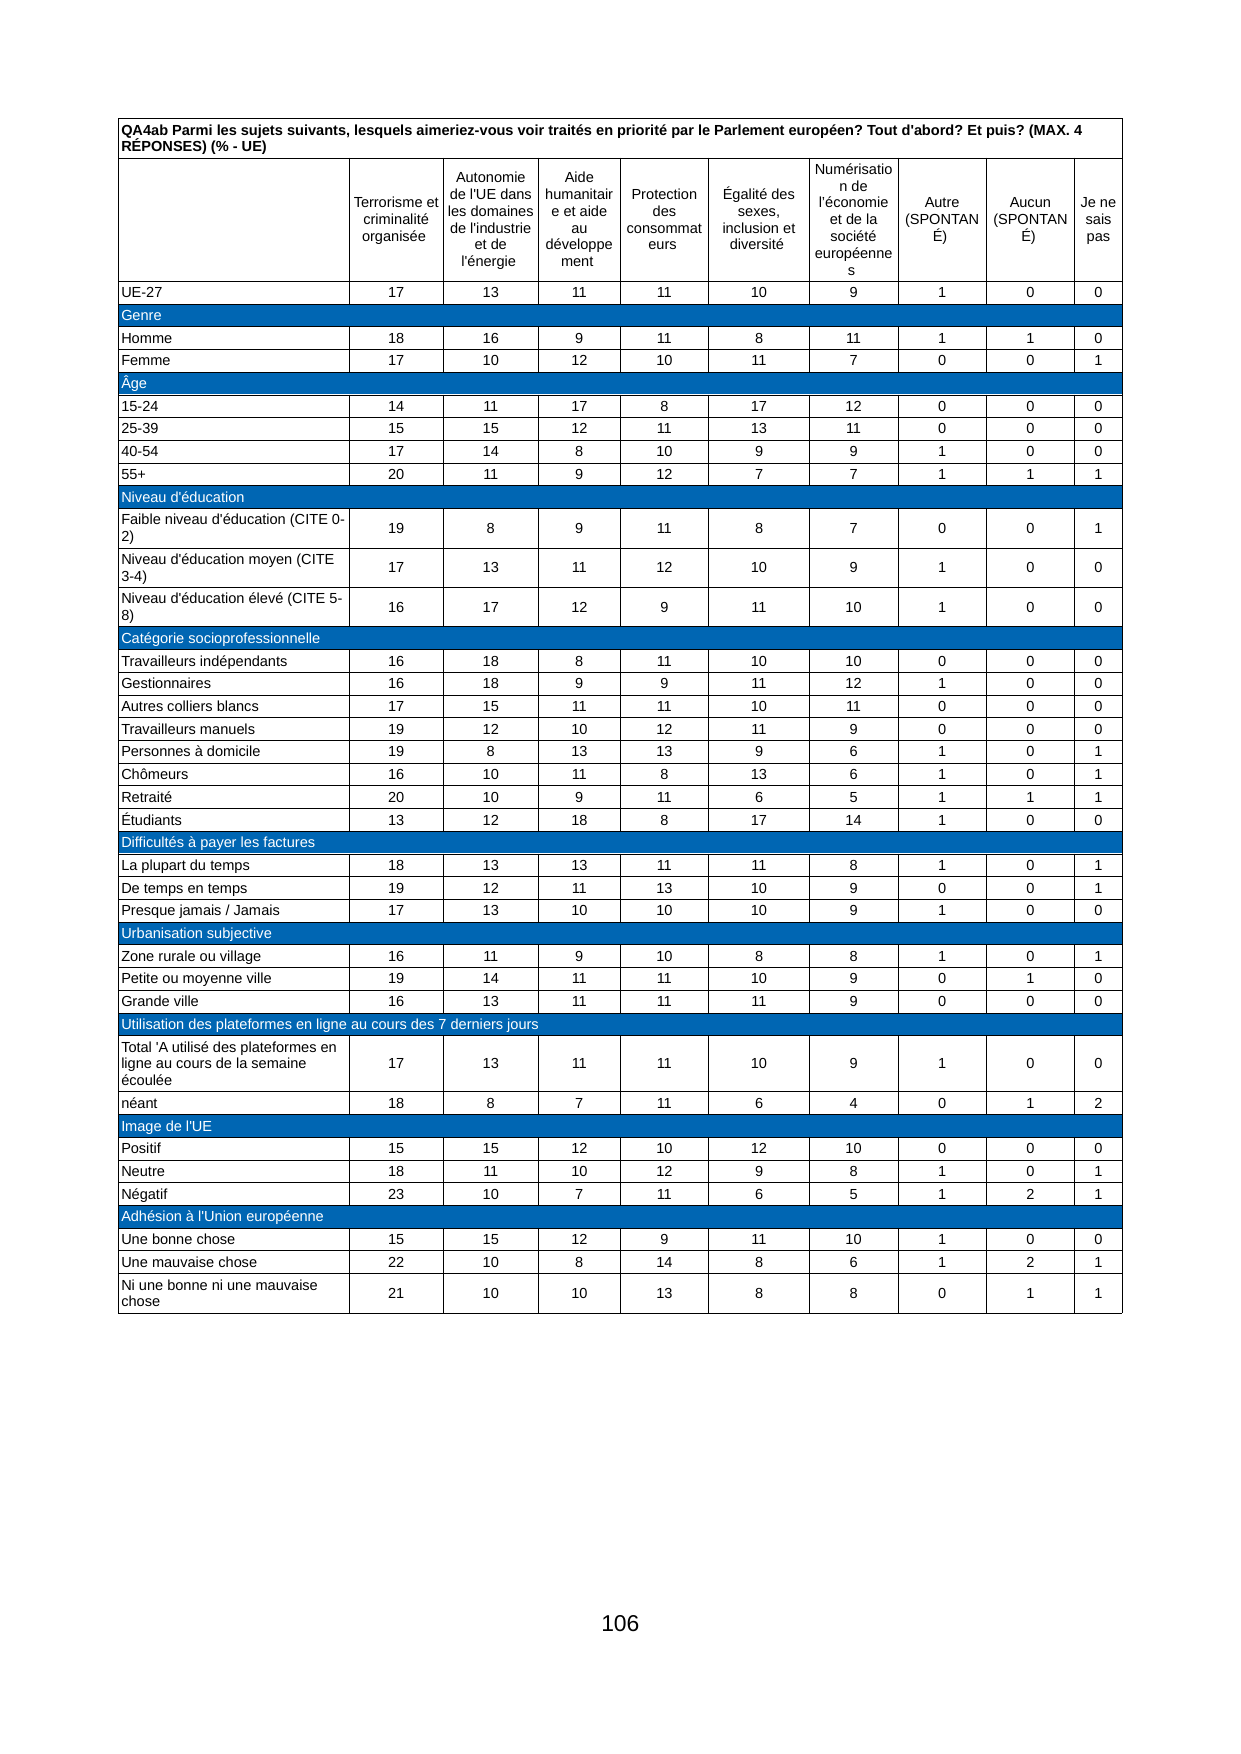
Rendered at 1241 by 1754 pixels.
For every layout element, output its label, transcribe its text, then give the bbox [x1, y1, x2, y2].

table_cell 11 [621, 968, 708, 990]
table_cell 12 [621, 464, 708, 485]
table_cell 0 [899, 968, 986, 990]
table_cell 16 [350, 764, 443, 785]
table_cell 40-54 [119, 441, 349, 463]
table_cell 8 [810, 1274, 898, 1313]
table_cell 14 [810, 809, 898, 831]
table_cell 6 [810, 1251, 898, 1273]
table_cell Travailleurs manuels [119, 718, 349, 740]
table_cell 8 [709, 1251, 809, 1273]
table_cell 10 [709, 549, 809, 587]
table_cell 1 [987, 1092, 1074, 1114]
table_cell 0 [987, 396, 1074, 417]
table_cell Négatif [119, 1183, 349, 1205]
table_cell Gestionnaires [119, 673, 349, 694]
table_cell 10 [444, 1274, 538, 1313]
table_cell 1 [987, 327, 1074, 349]
table_cell 11 [539, 968, 620, 990]
table_cell Genre [119, 305, 1122, 326]
table_cell 9 [709, 1161, 809, 1182]
table_cell 10 [444, 1183, 538, 1205]
table_cell 11 [444, 945, 538, 967]
table_cell Aide humanitaire et aide au développement [539, 159, 620, 281]
table_cell 0 [1075, 282, 1122, 304]
table_cell 1 [1075, 1274, 1122, 1313]
table_cell 19 [350, 968, 443, 990]
table_cell 8 [810, 945, 898, 967]
table_cell 22 [350, 1251, 443, 1273]
table_cell 12 [539, 1229, 620, 1250]
table_cell Neutre [119, 1161, 349, 1182]
table_cell 0 [987, 1036, 1074, 1091]
table_cell 0 [1075, 396, 1122, 417]
table_cell 9 [621, 588, 708, 626]
table_cell 0 [1075, 549, 1122, 587]
table_cell 0 [1075, 718, 1122, 740]
table_cell 1 [899, 464, 986, 485]
table_cell 12 [810, 673, 898, 694]
table_cell 13 [444, 991, 538, 1012]
table_cell 55+ [119, 464, 349, 485]
table_cell 11 [539, 991, 620, 1012]
table_cell 0 [987, 696, 1074, 717]
table_cell 6 [709, 786, 809, 808]
table_cell 17 [350, 350, 443, 372]
table_cell De temps en temps [119, 877, 349, 899]
table_cell 0 [987, 764, 1074, 785]
table_cell 0 [1075, 418, 1122, 440]
table_cell UE-27 [119, 282, 349, 304]
table_cell 0 [987, 509, 1074, 547]
table_cell Faible niveau d'éducation (CITE 0-2) [119, 509, 349, 547]
table_cell 0 [1075, 1229, 1122, 1250]
table_cell 11 [709, 1229, 809, 1250]
table_cell 0 [987, 718, 1074, 740]
table_cell 19 [350, 509, 443, 547]
table_cell 9 [810, 549, 898, 587]
table_cell 9 [539, 464, 620, 485]
table_cell 1 [987, 1274, 1074, 1313]
table_cell Presque jamais / Jamais [119, 900, 349, 922]
table_cell Je ne sais pas [1075, 159, 1122, 281]
table_cell 17 [350, 282, 443, 304]
table_cell 10 [539, 1274, 620, 1313]
table_cell 0 [1075, 991, 1122, 1012]
table_cell 18 [539, 809, 620, 831]
table_cell 10 [709, 877, 809, 899]
table_cell 11 [621, 1183, 708, 1205]
table_cell 1 [899, 549, 986, 587]
table_cell Urbanisation subjective [119, 923, 1122, 944]
table_cell 13 [444, 282, 538, 304]
table_cell 0 [987, 282, 1074, 304]
table_cell 25-39 [119, 418, 349, 440]
table_cell 12 [539, 350, 620, 372]
table_cell 8 [621, 396, 708, 417]
table_cell 0 [899, 1274, 986, 1313]
table_cell Image de l'UE [119, 1115, 1122, 1137]
table_cell 9 [810, 968, 898, 990]
table_cell 23 [350, 1183, 443, 1205]
table_cell 9 [539, 945, 620, 967]
table_cell Autonomie de l'UE dans les domaines de l'industrie et de l'énergie [444, 159, 538, 281]
table_cell 0 [987, 588, 1074, 626]
table_cell 0 [987, 945, 1074, 967]
table_cell 11 [810, 418, 898, 440]
table_cell 7 [810, 350, 898, 372]
table_cell 8 [709, 945, 809, 967]
table_cell 9 [621, 1229, 708, 1250]
table_cell 7 [539, 1092, 620, 1114]
table_cell 4 [810, 1092, 898, 1114]
table_cell 7 [810, 509, 898, 547]
table_cell 0 [899, 696, 986, 717]
table_cell 9 [810, 441, 898, 463]
table_cell 0 [1075, 441, 1122, 463]
table_cell 17 [350, 900, 443, 922]
table_cell 1 [1075, 877, 1122, 899]
table_cell 8 [539, 650, 620, 672]
table_cell 21 [350, 1274, 443, 1313]
table_cell 13 [444, 549, 538, 587]
table_cell 10 [621, 945, 708, 967]
table_header QA4ab Parmi les sujets suivants, lesquels aimeriez-vous voir traités en priorité par le Parlement européen? Tout d'abord? Et puis? (MAX. 4 RÉPONSES) (% - UE) [119, 119, 1122, 158]
table_cell 0 [987, 549, 1074, 587]
table_cell 1 [899, 588, 986, 626]
table_cell 13 [350, 809, 443, 831]
table_cell 16 [350, 991, 443, 1012]
table_cell 1 [1075, 1183, 1122, 1205]
table_cell La plupart du temps [119, 855, 349, 876]
table_cell 16 [350, 673, 443, 694]
table_cell 0 [987, 877, 1074, 899]
table_cell 11 [709, 350, 809, 372]
table_cell 1 [899, 673, 986, 694]
table_cell Aucun (SPONTANÉ) [987, 159, 1074, 281]
table_cell 18 [350, 1161, 443, 1182]
table_cell 0 [987, 855, 1074, 876]
table_cell 10 [444, 350, 538, 372]
table_cell Niveau d'éducation [119, 486, 1122, 508]
table_cell 1 [899, 855, 986, 876]
table_cell 11 [621, 855, 708, 876]
table_cell 9 [621, 673, 708, 694]
table_cell 0 [899, 718, 986, 740]
table_cell 16 [350, 650, 443, 672]
table_cell 0 [899, 1092, 986, 1114]
table_cell 1 [899, 786, 986, 808]
table_cell Étudiants [119, 809, 349, 831]
table_cell 0 [987, 1138, 1074, 1159]
table_cell 2 [1075, 1092, 1122, 1114]
table_cell 13 [444, 855, 538, 876]
table_cell 8 [539, 441, 620, 463]
table_cell 11 [539, 696, 620, 717]
table_cell 17 [709, 396, 809, 417]
table_cell 12 [709, 1138, 809, 1159]
table_cell 1 [987, 968, 1074, 990]
table_cell 1 [1075, 945, 1122, 967]
table_cell Protection des consommateurs [621, 159, 708, 281]
table_cell 13 [621, 877, 708, 899]
table_cell 11 [709, 991, 809, 1012]
table_cell Autre (SPONTANÉ) [899, 159, 986, 281]
table_cell 15 [350, 1138, 443, 1159]
table_cell 16 [444, 327, 538, 349]
table_cell 11 [444, 464, 538, 485]
table_cell 15 [444, 1229, 538, 1250]
table_cell 19 [350, 877, 443, 899]
table_cell 11 [621, 509, 708, 547]
table_cell 12 [621, 1161, 708, 1182]
table_cell 20 [350, 464, 443, 485]
table_cell 2 [987, 1183, 1074, 1205]
table_cell 0 [899, 350, 986, 372]
table_cell 8 [621, 809, 708, 831]
table_cell 18 [444, 673, 538, 694]
table_cell 18 [350, 327, 443, 349]
table_cell 0 [1075, 650, 1122, 672]
table_cell 13 [709, 764, 809, 785]
table_cell 11 [621, 282, 708, 304]
table_cell 0 [899, 991, 986, 1012]
table_cell 1 [899, 282, 986, 304]
table_cell Égalité des sexes, inclusion et diversité [709, 159, 809, 281]
table_cell Retraité [119, 786, 349, 808]
table_cell 1 [899, 327, 986, 349]
table_cell 1 [899, 1183, 986, 1205]
table_cell 9 [709, 441, 809, 463]
table_cell 10 [539, 900, 620, 922]
table_cell 9 [810, 900, 898, 922]
table_cell 8 [709, 509, 809, 547]
table_cell 13 [621, 741, 708, 763]
table_cell 2 [987, 1251, 1074, 1273]
table_cell 17 [444, 588, 538, 626]
table_cell 12 [444, 809, 538, 831]
table_cell 0 [899, 650, 986, 672]
table_cell 1 [899, 741, 986, 763]
table_cell 19 [350, 741, 443, 763]
table_cell 1 [899, 1229, 986, 1250]
table_cell 8 [709, 327, 809, 349]
table_cell 9 [539, 327, 620, 349]
table_cell 8 [810, 1161, 898, 1182]
table_cell 12 [621, 718, 708, 740]
table_cell 11 [539, 764, 620, 785]
table_cell Difficultés à payer les factures [119, 832, 1122, 853]
table_cell 0 [899, 418, 986, 440]
table_cell Terrorisme et criminalité organisée [350, 159, 443, 281]
table_cell 16 [350, 588, 443, 626]
table_cell 12 [539, 418, 620, 440]
table_cell 17 [350, 441, 443, 463]
table_cell 1 [1075, 741, 1122, 763]
table_cell 9 [810, 282, 898, 304]
table_cell 17 [350, 549, 443, 587]
table_cell 17 [350, 696, 443, 717]
table_cell Femme [119, 350, 349, 372]
table_cell 10 [709, 900, 809, 922]
table_cell 8 [444, 1092, 538, 1114]
table_cell 9 [539, 509, 620, 547]
table_cell Chômeurs [119, 764, 349, 785]
table_cell 10 [621, 350, 708, 372]
table_cell Total 'A utilisé des plateformes en ligne au cours de la semaine écoulée [119, 1036, 349, 1091]
table_cell 0 [1075, 696, 1122, 717]
table_cell 9 [539, 786, 620, 808]
table_cell 13 [709, 418, 809, 440]
table_cell 11 [709, 673, 809, 694]
table_cell 1 [987, 464, 1074, 485]
table_cell Utilisation des plateformes en ligne au cours des 7 derniers jours [119, 1014, 1122, 1035]
table_cell Numérisation de l’économie et de la société européennes [810, 159, 898, 281]
table_cell 5 [810, 786, 898, 808]
table_cell 17 [709, 809, 809, 831]
table_cell 10 [709, 650, 809, 672]
table_cell 12 [810, 396, 898, 417]
table_cell 15 [444, 696, 538, 717]
table_cell 0 [1075, 900, 1122, 922]
table_cell Grande ville [119, 991, 349, 1012]
table_cell 10 [709, 282, 809, 304]
table_cell 1 [899, 1036, 986, 1091]
table_cell 11 [810, 327, 898, 349]
table_cell 9 [810, 991, 898, 1012]
table_cell 1 [899, 900, 986, 922]
table_cell 0 [987, 650, 1074, 672]
table_cell 8 [444, 741, 538, 763]
table_cell 11 [539, 549, 620, 587]
table_cell 0 [987, 809, 1074, 831]
table_cell Niveau d'éducation élevé (CITE 5-8) [119, 588, 349, 626]
table_cell 12 [444, 718, 538, 740]
table_cell 11 [709, 718, 809, 740]
table_cell 10 [539, 1161, 620, 1182]
table_cell 17 [539, 396, 620, 417]
table_cell 15 [350, 1229, 443, 1250]
table_cell 10 [810, 650, 898, 672]
table_cell 10 [621, 900, 708, 922]
table_cell 0 [987, 991, 1074, 1012]
table_cell néant [119, 1092, 349, 1114]
table_cell 10 [444, 764, 538, 785]
table_cell 1 [1075, 1251, 1122, 1273]
table_cell [119, 159, 349, 281]
table_cell 15 [444, 418, 538, 440]
table_cell 8 [621, 764, 708, 785]
table_cell 13 [621, 1274, 708, 1313]
table_cell 1 [899, 945, 986, 967]
table_cell 1 [1075, 350, 1122, 372]
table_cell 1 [987, 786, 1074, 808]
table_cell 10 [709, 696, 809, 717]
table_cell 10 [810, 1138, 898, 1159]
table_cell 6 [810, 741, 898, 763]
table_cell 6 [810, 764, 898, 785]
table_cell 9 [709, 741, 809, 763]
table_cell 13 [444, 900, 538, 922]
table_cell Positif [119, 1138, 349, 1159]
table_cell 0 [1075, 968, 1122, 990]
table_cell 11 [621, 786, 708, 808]
table_cell 16 [350, 945, 443, 967]
table_cell Une mauvaise chose [119, 1251, 349, 1273]
table_cell 17 [350, 1036, 443, 1091]
table_cell Une bonne chose [119, 1229, 349, 1250]
table_cell 11 [539, 1036, 620, 1091]
table_cell 10 [539, 718, 620, 740]
table_cell 10 [444, 786, 538, 808]
table_cell 9 [810, 718, 898, 740]
table_cell Âge [119, 373, 1122, 394]
table_cell 13 [539, 741, 620, 763]
table_cell 19 [350, 718, 443, 740]
table_cell 11 [709, 855, 809, 876]
table_cell 11 [621, 327, 708, 349]
table_cell 1 [1075, 764, 1122, 785]
table_cell 12 [621, 549, 708, 587]
table_cell 14 [444, 968, 538, 990]
table_cell 11 [621, 1036, 708, 1091]
table_cell 0 [987, 673, 1074, 694]
table_cell 0 [1075, 327, 1122, 349]
table_cell 0 [987, 1229, 1074, 1250]
table_cell 0 [1075, 1138, 1122, 1159]
table_cell 11 [621, 991, 708, 1012]
table_cell Homme [119, 327, 349, 349]
table_cell 11 [444, 1161, 538, 1182]
table_cell 11 [539, 877, 620, 899]
table_cell 1 [1075, 1161, 1122, 1182]
table_cell 10 [444, 1251, 538, 1273]
table_cell Niveau d'éducation moyen (CITE 3-4) [119, 549, 349, 587]
table_cell 0 [899, 877, 986, 899]
table_cell 11 [621, 696, 708, 717]
table_cell 0 [987, 741, 1074, 763]
table_cell 10 [621, 441, 708, 463]
table_cell 0 [899, 1138, 986, 1159]
table_cell 1 [899, 441, 986, 463]
table_cell 0 [1075, 1036, 1122, 1091]
table_cell Personnes à domicile [119, 741, 349, 763]
table_cell 0 [1075, 809, 1122, 831]
table_cell 18 [444, 650, 538, 672]
table_cell 9 [810, 877, 898, 899]
table_cell 8 [709, 1274, 809, 1313]
table_cell 1 [1075, 786, 1122, 808]
table_cell 9 [539, 673, 620, 694]
table_cell 13 [539, 855, 620, 876]
table_cell 1 [1075, 509, 1122, 547]
table_cell 1 [899, 809, 986, 831]
table_cell 0 [987, 350, 1074, 372]
table_cell 1 [1075, 464, 1122, 485]
table_cell 11 [621, 1092, 708, 1114]
table_cell 20 [350, 786, 443, 808]
table_cell 11 [709, 588, 809, 626]
table_cell 11 [444, 396, 538, 417]
table_cell 7 [709, 464, 809, 485]
table_cell Ni une bonne ni une mauvaise chose [119, 1274, 349, 1313]
table_cell 14 [350, 396, 443, 417]
table_cell 6 [709, 1183, 809, 1205]
table_cell 14 [444, 441, 538, 463]
table_cell 11 [621, 418, 708, 440]
table_cell 0 [1075, 673, 1122, 694]
table_cell 10 [621, 1138, 708, 1159]
table_cell 13 [444, 1036, 538, 1091]
table_cell 15-24 [119, 396, 349, 417]
table_cell 15 [444, 1138, 538, 1159]
table_cell Travailleurs indépendants [119, 650, 349, 672]
table_cell 0 [987, 441, 1074, 463]
table_cell Catégorie socioprofessionnelle [119, 627, 1122, 649]
table_cell 10 [709, 1036, 809, 1091]
table_cell 15 [350, 418, 443, 440]
table_cell 1 [1075, 855, 1122, 876]
table_cell 7 [810, 464, 898, 485]
table_cell 10 [709, 968, 809, 990]
table_cell 11 [810, 696, 898, 717]
table_cell Autres colliers blancs [119, 696, 349, 717]
table_cell 8 [539, 1251, 620, 1273]
table_cell 8 [444, 509, 538, 547]
table_cell 10 [810, 1229, 898, 1250]
table_cell Petite ou moyenne ville [119, 968, 349, 990]
table_cell 14 [621, 1251, 708, 1273]
table_cell 18 [350, 855, 443, 876]
table_cell 10 [810, 588, 898, 626]
table_cell 18 [350, 1092, 443, 1114]
table_cell 0 [987, 1161, 1074, 1182]
table_cell 0 [987, 900, 1074, 922]
table_cell 1 [899, 764, 986, 785]
table_cell 0 [899, 396, 986, 417]
table_cell 11 [621, 650, 708, 672]
table_cell 11 [539, 282, 620, 304]
table_cell 6 [709, 1092, 809, 1114]
table_cell Adhésion à l'Union européenne [119, 1206, 1122, 1228]
table_cell 12 [539, 1138, 620, 1159]
table_cell 7 [539, 1183, 620, 1205]
table_cell 0 [987, 418, 1074, 440]
table_cell 0 [1075, 588, 1122, 626]
table_cell 12 [539, 588, 620, 626]
table_cell Zone rurale ou village [119, 945, 349, 967]
table_cell 9 [810, 1036, 898, 1091]
table_cell 12 [444, 877, 538, 899]
table_cell 1 [899, 1251, 986, 1273]
table_cell 5 [810, 1183, 898, 1205]
table_cell 8 [810, 855, 898, 876]
table_cell 0 [899, 509, 986, 547]
table_cell 1 [899, 1161, 986, 1182]
